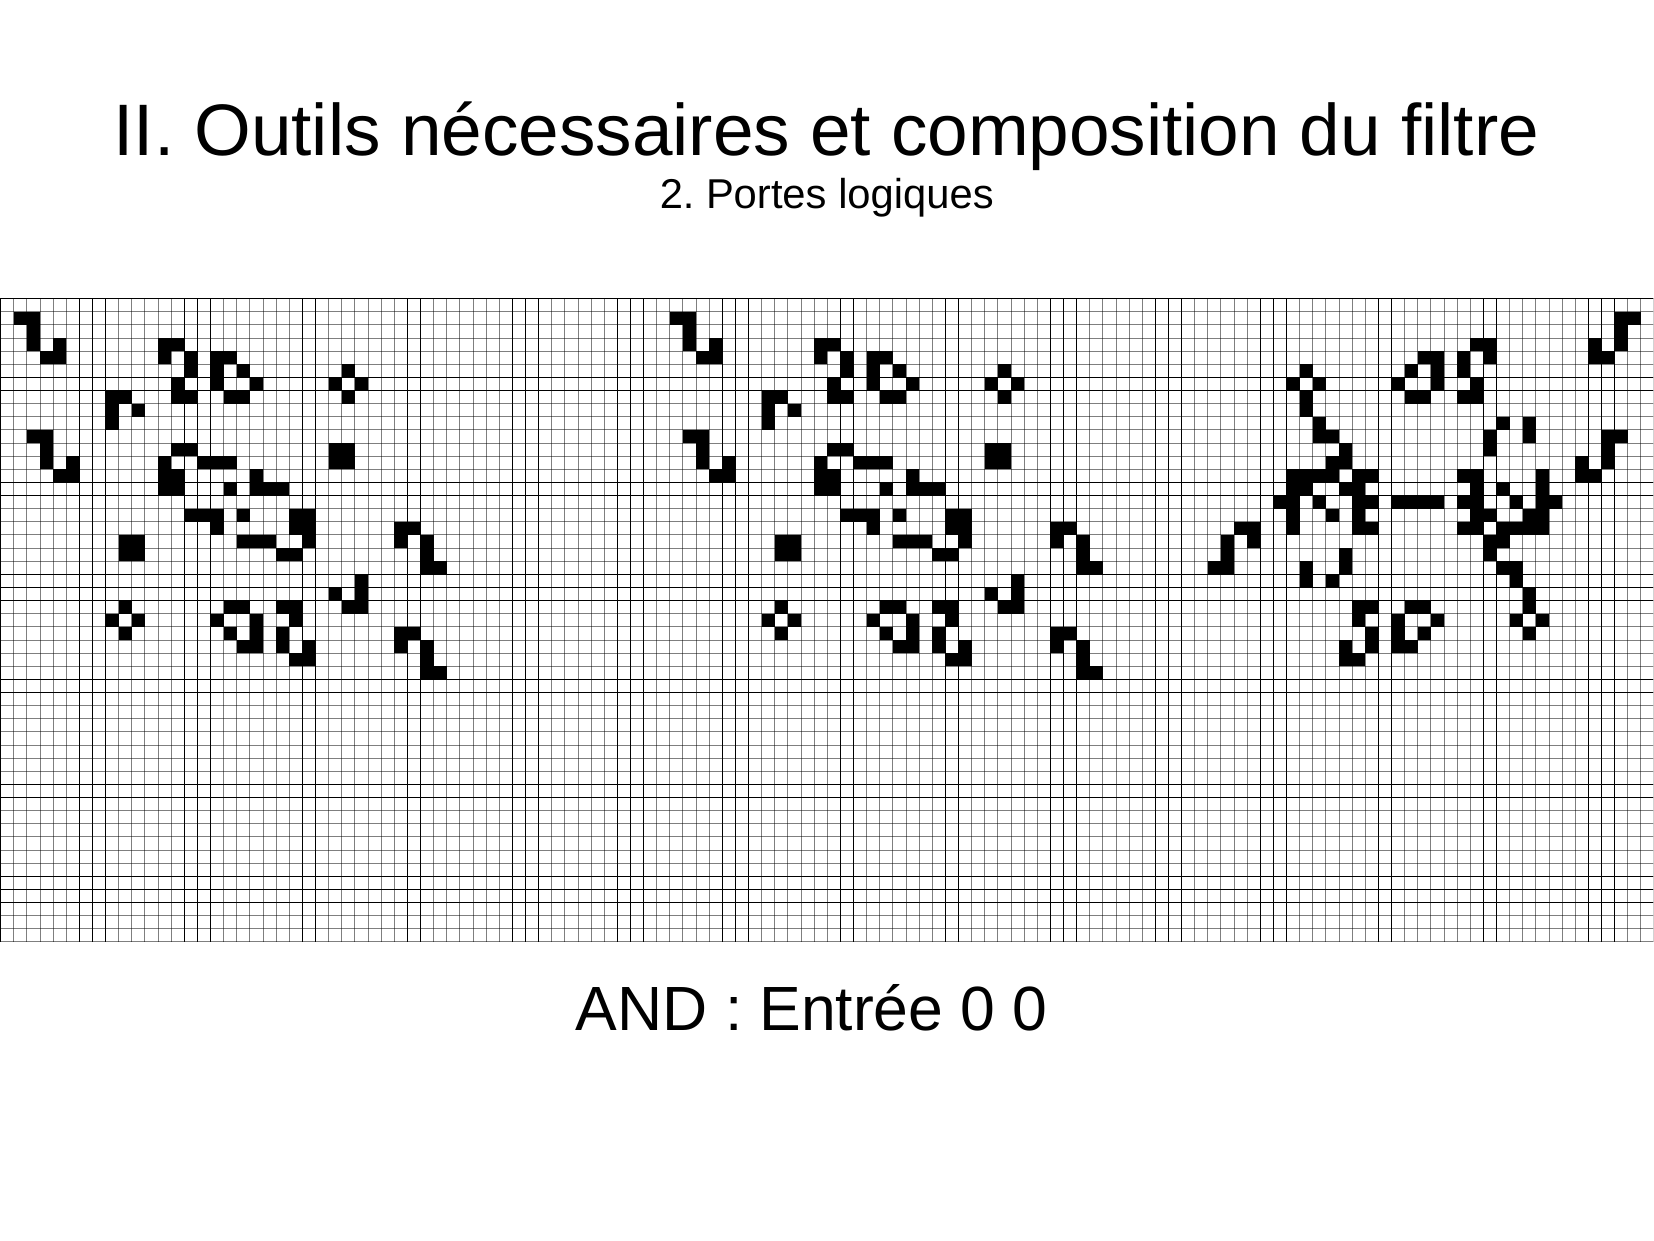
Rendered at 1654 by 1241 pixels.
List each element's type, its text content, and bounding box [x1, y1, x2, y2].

picture [0, 298, 1654, 942]
text_box AND : Entrée 0 0 [561, 966, 1063, 1052]
title II. Outils nécessaires et composition du filtre 2. Portes logiques [82, 49, 1571, 257]
